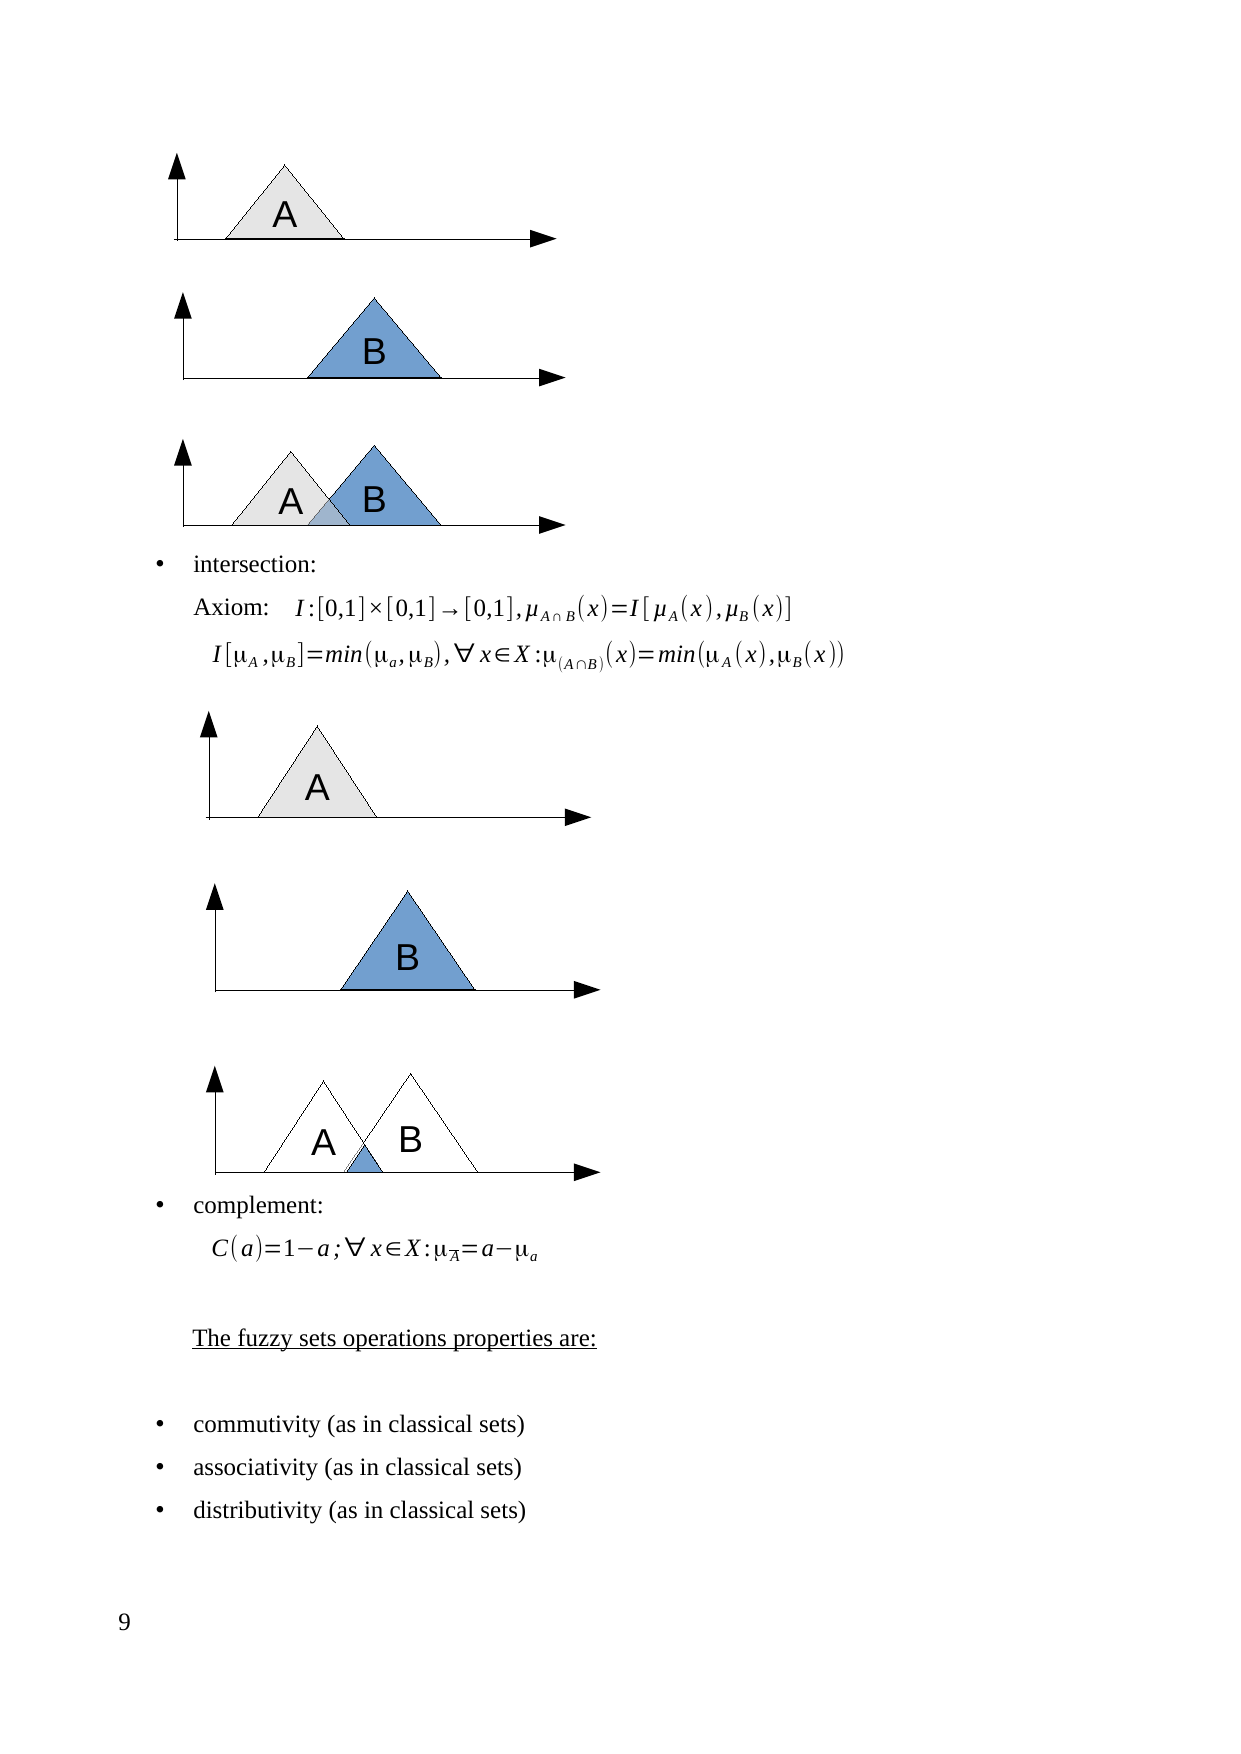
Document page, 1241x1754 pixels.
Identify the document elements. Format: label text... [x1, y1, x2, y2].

list intersection: [156, 549, 1122, 578]
list associativity (as in classical sets) [156, 1452, 1122, 1481]
list distributivity (as in classical sets) [156, 1495, 1122, 1524]
list commutivity (as in classical sets) [156, 1409, 1122, 1438]
text The fuzzy sets operations properties are: [118, 1323, 1122, 1352]
list Axiom: [156, 592, 1122, 625]
list complement: [156, 1190, 1122, 1219]
